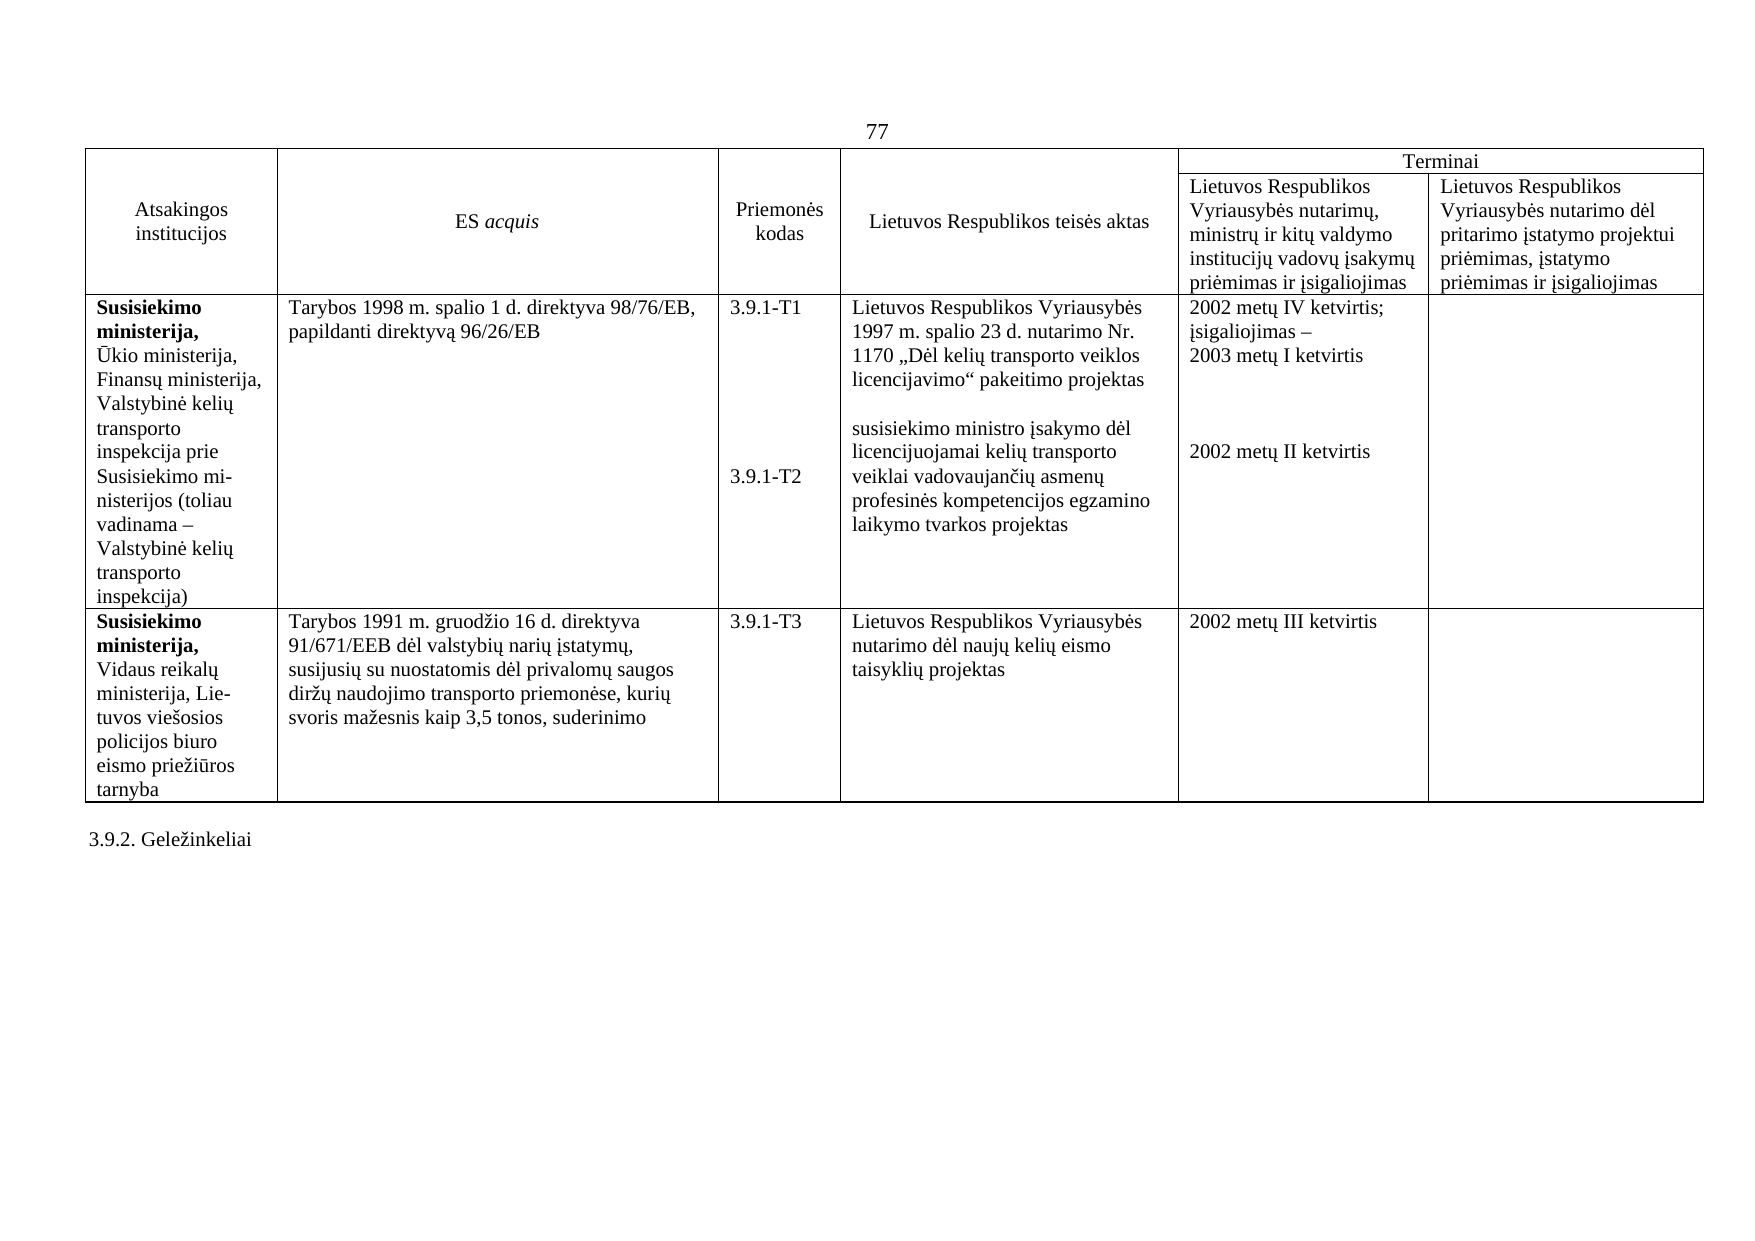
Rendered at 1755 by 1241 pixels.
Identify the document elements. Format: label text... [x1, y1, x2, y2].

subtitle 3.9.2. Geležinkeliai [89, 827, 1666, 851]
table_cell Susisiekimo ministerija, Ūkio ministerija, Finansų ministerija, Valstybinė kelių transporto inspekcija prie Susisiekimo mi-nisterijos (toliau vadinama – Valstybinė kelių transporto inspekcija) [86, 295, 277, 608]
table_header Atsakingos institucijos [86, 149, 277, 294]
table_header Lietuvos Respublikos teisės aktas [841, 149, 1178, 294]
table_cell 3.9.1-T1 3.9.1-T2 [719, 295, 840, 608]
table_cell Tarybos 1998 m. spalio 1 d. direktyva 98/76/EB, papildanti direktyvą 96/26/EB [278, 295, 718, 608]
table_cell 2002 metų IV ketvirtis; įsigaliojimas – 2003 metų I ketvirtis 2002 metų II ketvirtis [1179, 295, 1428, 608]
table_header Terminai [1179, 149, 1703, 173]
table_cell Lietuvos Respublikos Vyriausybės nutarimo dėl pritarimo įstatymo projektui priėmimas, įstatymo priėmimas ir įsigaliojimas [1429, 174, 1703, 294]
table_cell 2002 metų III ketvirtis [1179, 609, 1428, 801]
table_cell Lietuvos Respublikos Vyriausybės 1997 m. spalio 23 d. nutarimo Nr. 1170 „Dėl kelių transporto veiklos licencijavimo“ pakeitimo projektas susisiekimo ministro įsakymo dėl licencijuojamai kelių transporto veiklai vadovaujančių asmenų profesinės kompetencijos egzamino laikymo tvarkos projektas [841, 295, 1178, 608]
table_cell Tarybos 1991 m. gruodžio 16 d. direktyva 91/671/EEB dėl valstybių narių įstatymų, susijusių su nuostatomis dėl privalomų saugos diržų naudojimo transporto priemonėse, kurių svoris mažesnis kaip 3,5 tonos, suderinimo [278, 609, 718, 801]
table_cell Lietuvos Respublikos Vyriausybės nutarimo dėl naujų kelių eismo taisyklių projektas [841, 609, 1178, 801]
table_cell Lietuvos Respublikos Vyriausybės nutarimų, ministrų ir kitų valdymo institucijų vadovų įsakymų priėmimas ir įsigaliojimas [1179, 174, 1428, 294]
table_cell [1429, 295, 1703, 608]
table_header Priemonės kodas [719, 149, 840, 294]
table_header ES acquis [278, 149, 718, 294]
table_cell 3.9.1-T3 [719, 609, 840, 801]
table_cell [1429, 609, 1703, 801]
table_cell Susisiekimo ministerija, Vidaus reikalų ministerija, Lie-tuvos viešosios policijos biuro eismo priežiūros tarnyba [86, 609, 277, 801]
